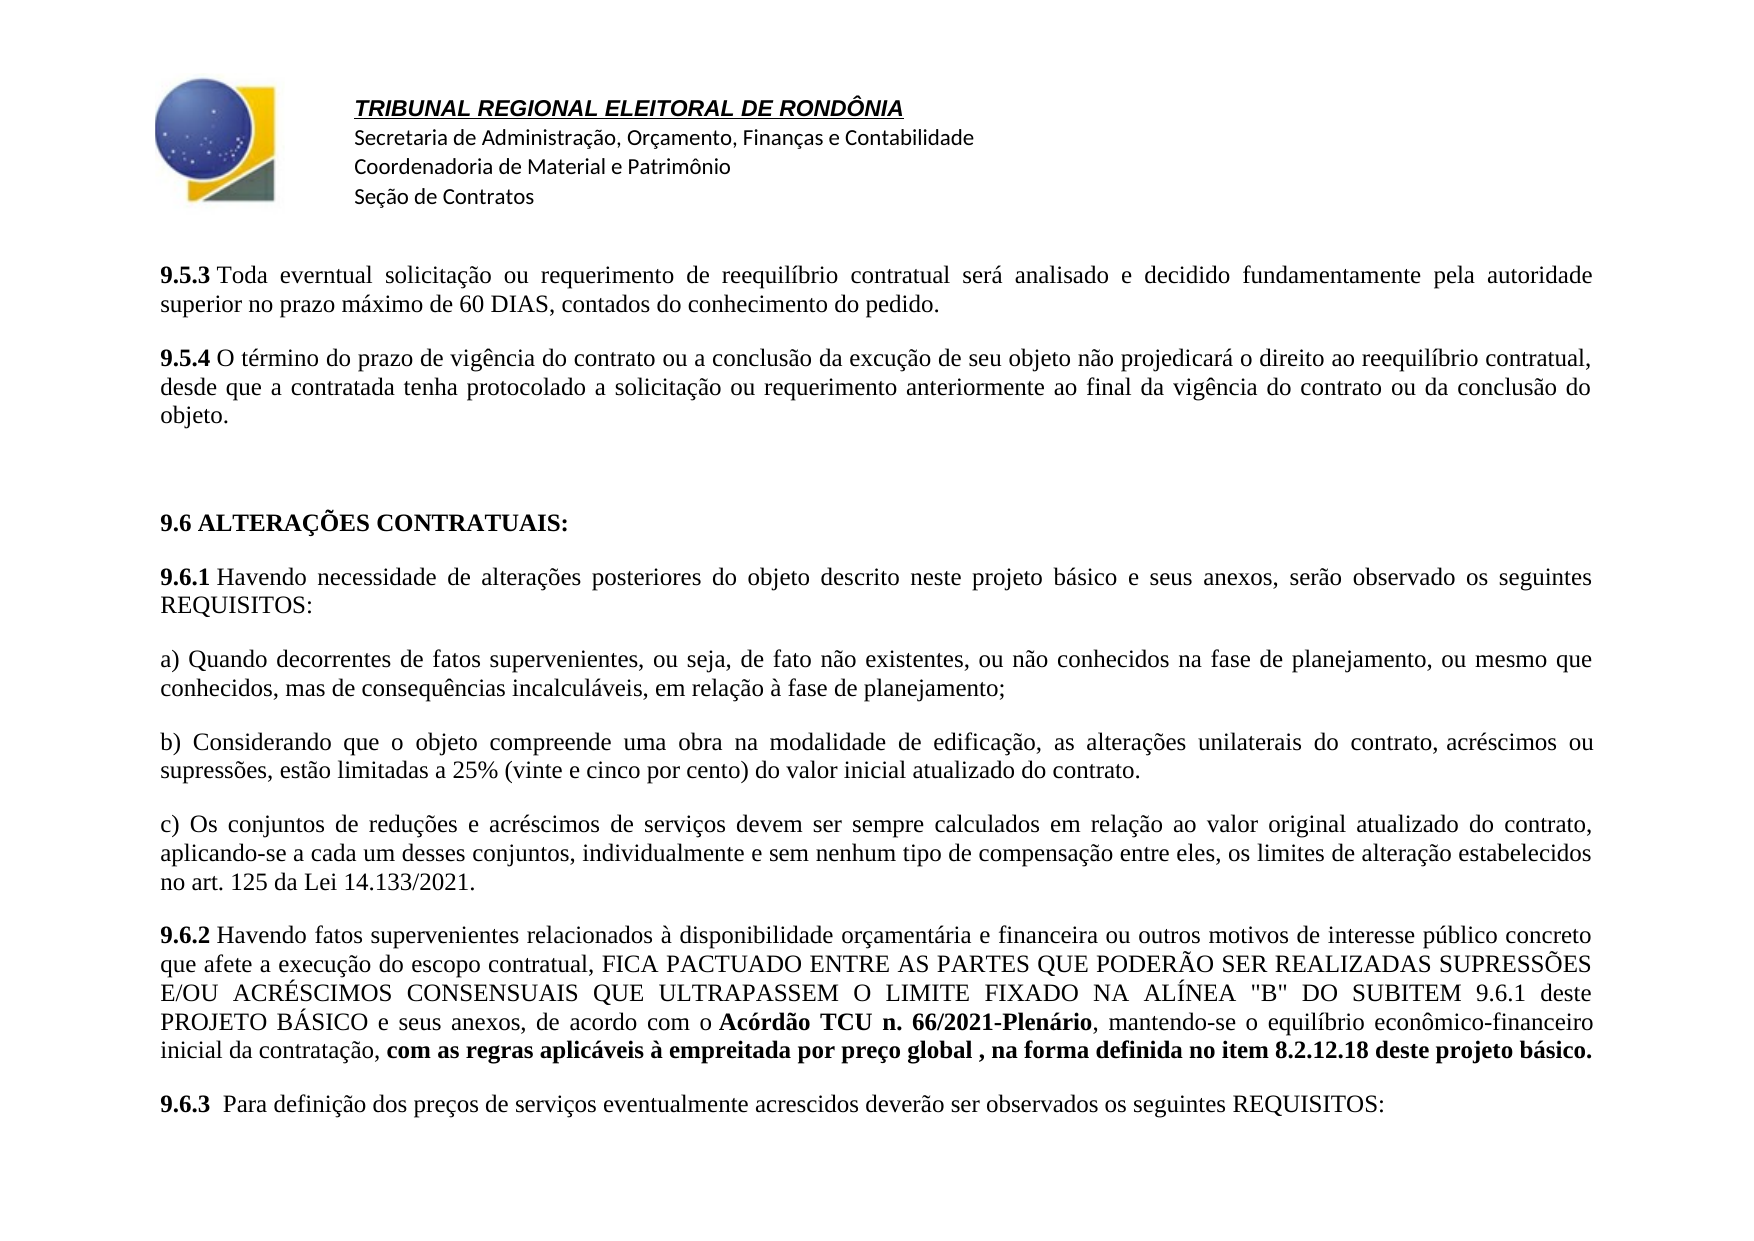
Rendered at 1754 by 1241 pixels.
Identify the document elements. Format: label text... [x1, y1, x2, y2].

text c) Os conjuntos de reduções e acréscimos de serviços devem ser sempre calculados em relação ao valor original atualizado do contrato, aplicando-se a cada um desses conjuntos, individualmente e sem nenhum tipo de compensação entre eles, os limites de alteração estabelecidos no art. 125 da Lei 14.133/2021. [160, 809, 1594, 896]
text b) Considerando que o objeto compreende uma obra na modalidade de edificação, as alterações unilaterais do contrato, acréscimos ou supressões, estão limitadas a 25% (vinte e cinco por cento) do valor inicial atualizado do contrato. [160, 727, 1594, 784]
text 9.6.2 Havendo fatos supervenientes relacionados à disponibilidade orçamentária e financeira ou outros motivos de interesse público concreto que afete a execução do escopo contratual, FICA PACTUADO ENTRE AS PARTES QUE PODERÃO SER REALIZADAS SUPRESSÕES E/OU ACRÉSCIMOS CONSENSUAIS QUE ULTRAPASSEM O LIMITE FIXADO NA ALÍNEA "B" DO SUBITEM 9.6.1 deste PROJETO BÁSICO e seus anexos, de acordo com o Acórdão TCU n. 66/2021-Plenário, mantendo-se o equilíbrio econômico-financeiro inicial da contratação, com as regras aplicáveis à empreitada por preço global , na forma definida no item 8.2.12.18 deste projeto básico. [160, 921, 1594, 1064]
text 9.5.4 O término do prazo de vigência do contrato ou a conclusão da excução de seu objeto não projedicará o direito ao reequilíbrio contratual, desde que a contratada tenha protocolado a solicitação ou requerimento anteriormente ao final da vigência do contrato ou da conclusão do objeto. [160, 343, 1594, 429]
text 9.6.1 Havendo necessidade de alterações posteriores do objeto descrito neste projeto básico e seus anexos, serão observado os seguintes REQUISITOS: [160, 562, 1594, 619]
text 9.6 ALTERAÇÕES CONTRATUAIS: [160, 508, 1594, 537]
text a) Quando decorrentes de fatos supervenientes, ou seja, de fato não existentes, ou não conhecidos na fase de planejamento, ou mesmo que conhecidos, mas de consequências incalculáveis, em relação à fase de planejamento; [160, 644, 1594, 702]
text 9.5.3 Toda everntual solicitação ou requerimento de reequilíbrio contratual será analisado e decidido fundamentamente pela autoridade superior no prazo máximo de 60 DIAS, contados do conhecimento do pedido. [160, 261, 1594, 318]
text 9.6.3 Para definição dos preços de serviços eventualmente acrescidos deverão ser observados os seguintes REQUISITOS: [160, 1089, 1594, 1118]
